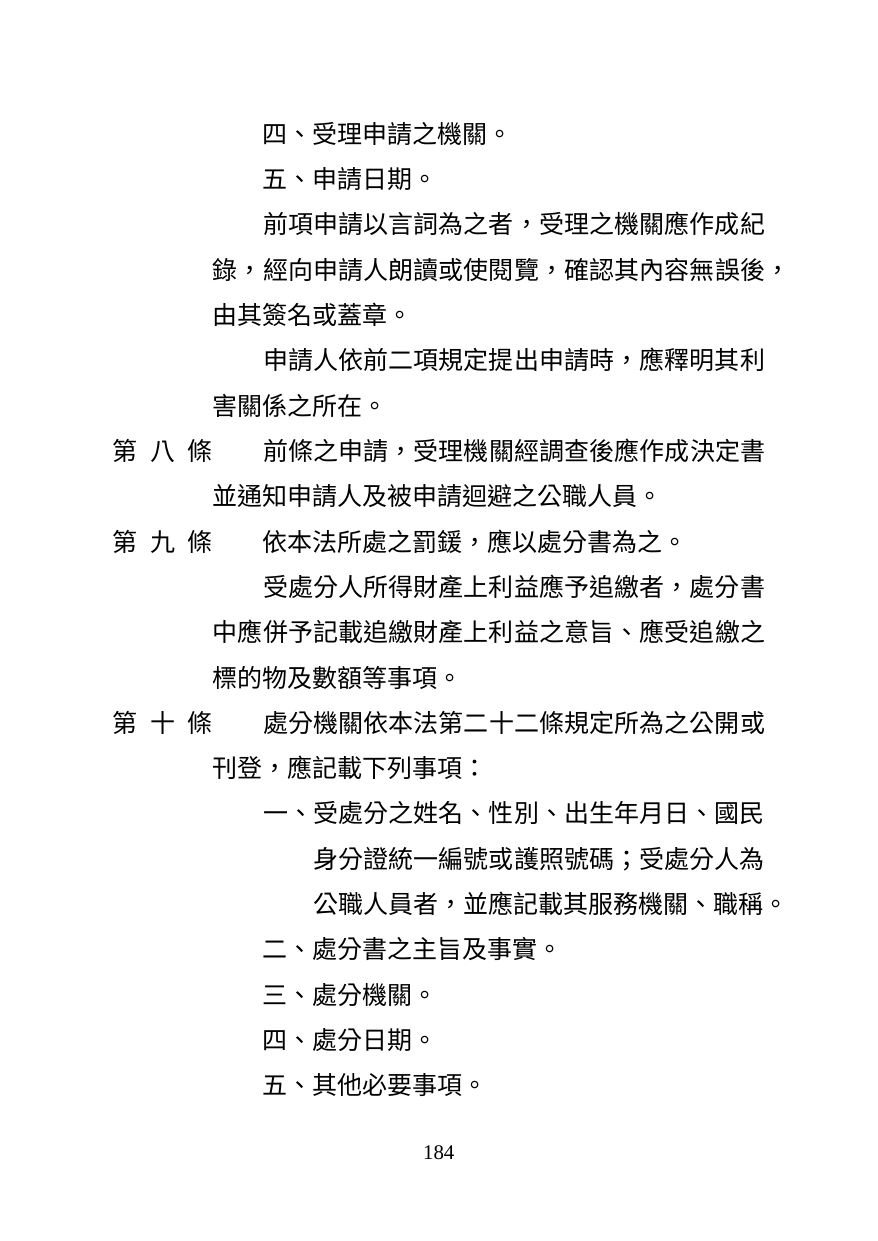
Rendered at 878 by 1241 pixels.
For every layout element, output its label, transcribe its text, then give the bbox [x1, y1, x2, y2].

text 第 九 條 依本法所處之罰鍰，應以處分書為之。 [112, 522, 765, 558]
text 五、其他必要事項。 [112, 1066, 765, 1102]
text 三、處分機關。 [112, 975, 765, 1011]
text 四、受理申請之機關。 [112, 114, 765, 151]
text 五、申請日期。 [112, 159, 765, 196]
text 一、受處分之姓名、性別、出生年月日、國民身分證統一編號或護照號碼；受處分人為公職人員者，並應記載其服務機關、職稱。 [112, 794, 765, 921]
text 第 八 條 前條之申請，受理機關經調查後應作成決定書，並通知申請人及被申請迴避之公職人員。 [112, 431, 765, 513]
text 第 十 條 處分機關依本法第二十二條規定所為之公開或刊登，應記載下列事項： [112, 703, 765, 785]
text 受處分人所得財產上利益應予追繳者，處分書中應併予記載追繳財產上利益之意旨、應受追繳之標的物及數額等事項。 [112, 567, 765, 694]
text 四、處分日期。 [112, 1021, 765, 1057]
text 前項申請以言詞為之者，受理之機關應作成紀錄，經向申請人朗讀或使閱覽，確認其內容無誤後，由其簽名或蓋章。 [112, 205, 765, 332]
text 二、處分書之主旨及事實。 [112, 930, 765, 966]
text 申請人依前二項規定提出申請時，應釋明其利害關係之所在。 [112, 341, 765, 422]
